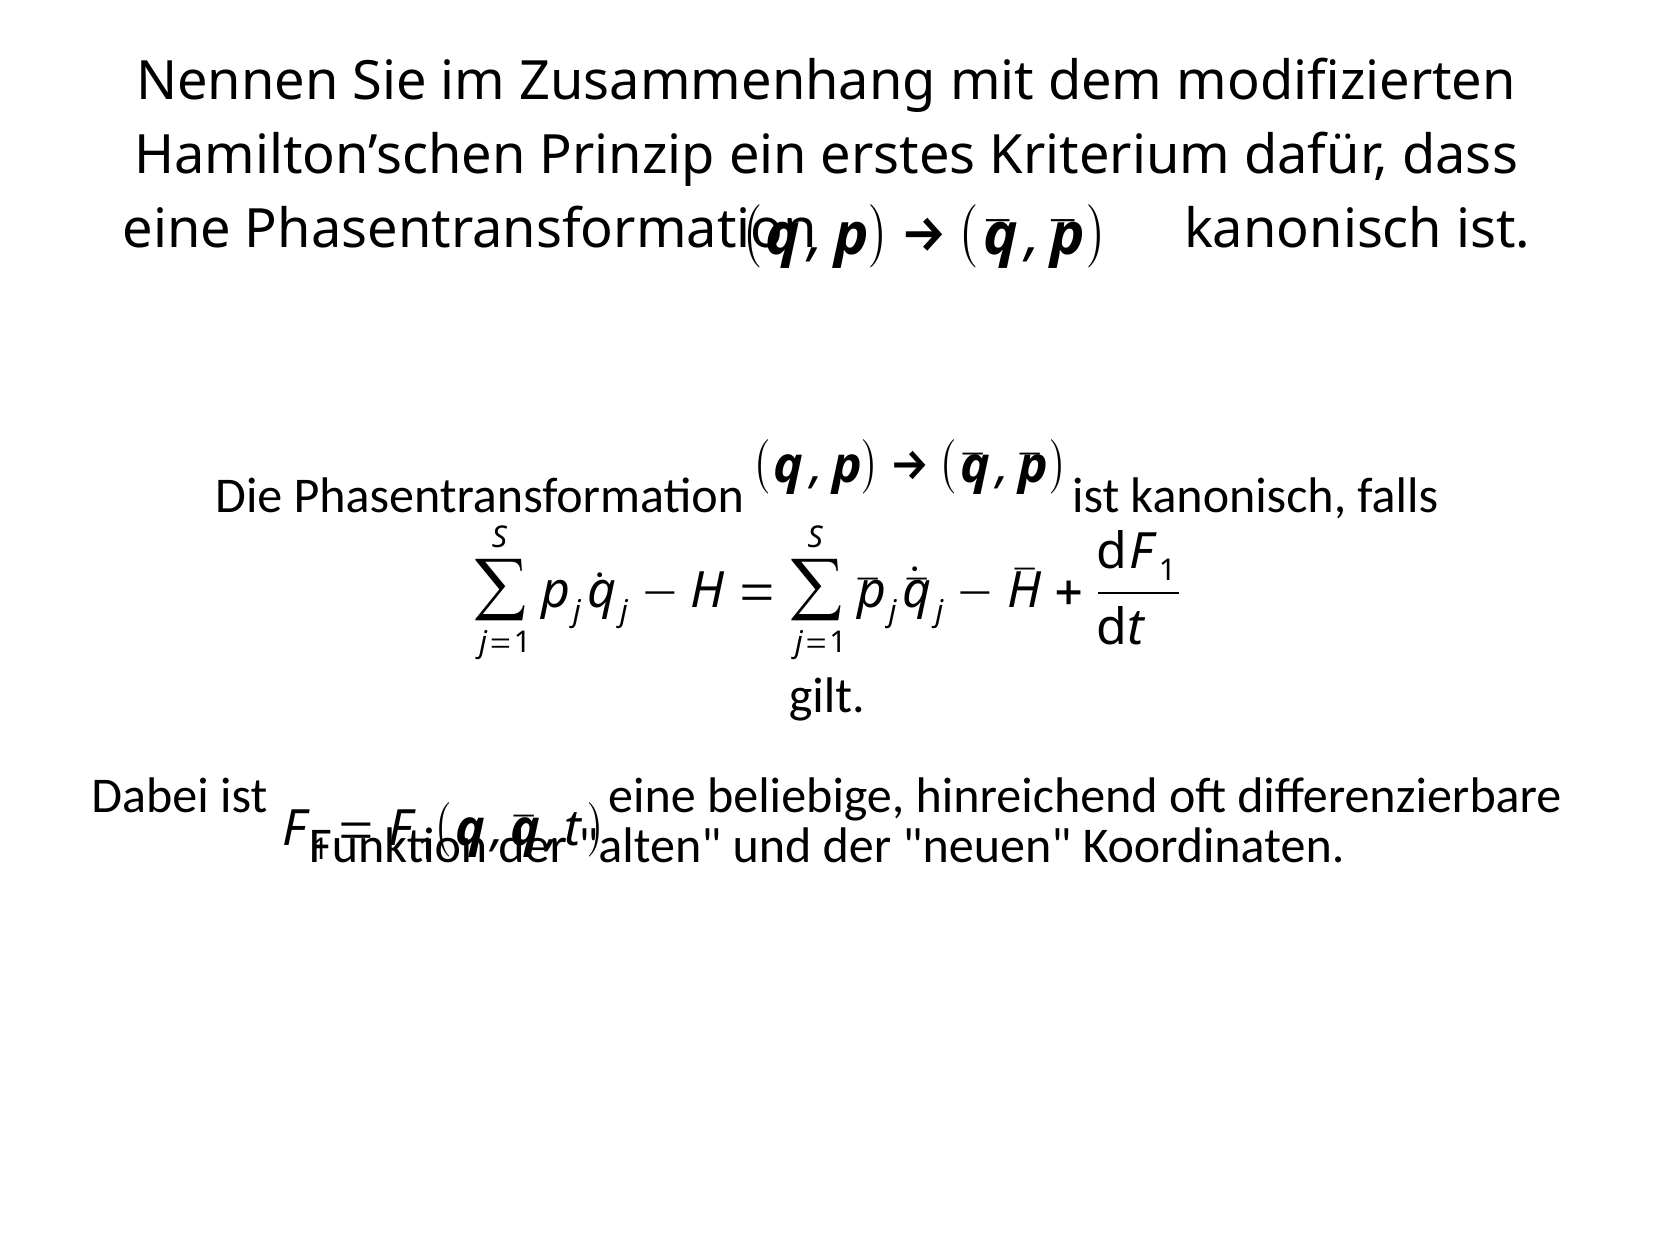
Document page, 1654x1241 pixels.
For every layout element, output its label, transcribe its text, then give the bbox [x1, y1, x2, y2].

chart [275, 798, 610, 868]
chart [736, 199, 1111, 271]
chart [748, 436, 1071, 498]
chart [465, 519, 1189, 662]
subtitle Die Phasentransformation ist kanonisch, falls gilt. Dabei ist eine beliebige, hinreichend oft differenzierbare Funktion der "alten" und der "neuen" Koordinaten. [82, 290, 1571, 1010]
title Nennen Sie im Zusammenhang mit dem modifizierten Hamilton’schen Prinzip ein erstes Kriterium dafür, dass eine Phasentransformation kanonisch ist. [82, 23, 1571, 283]
